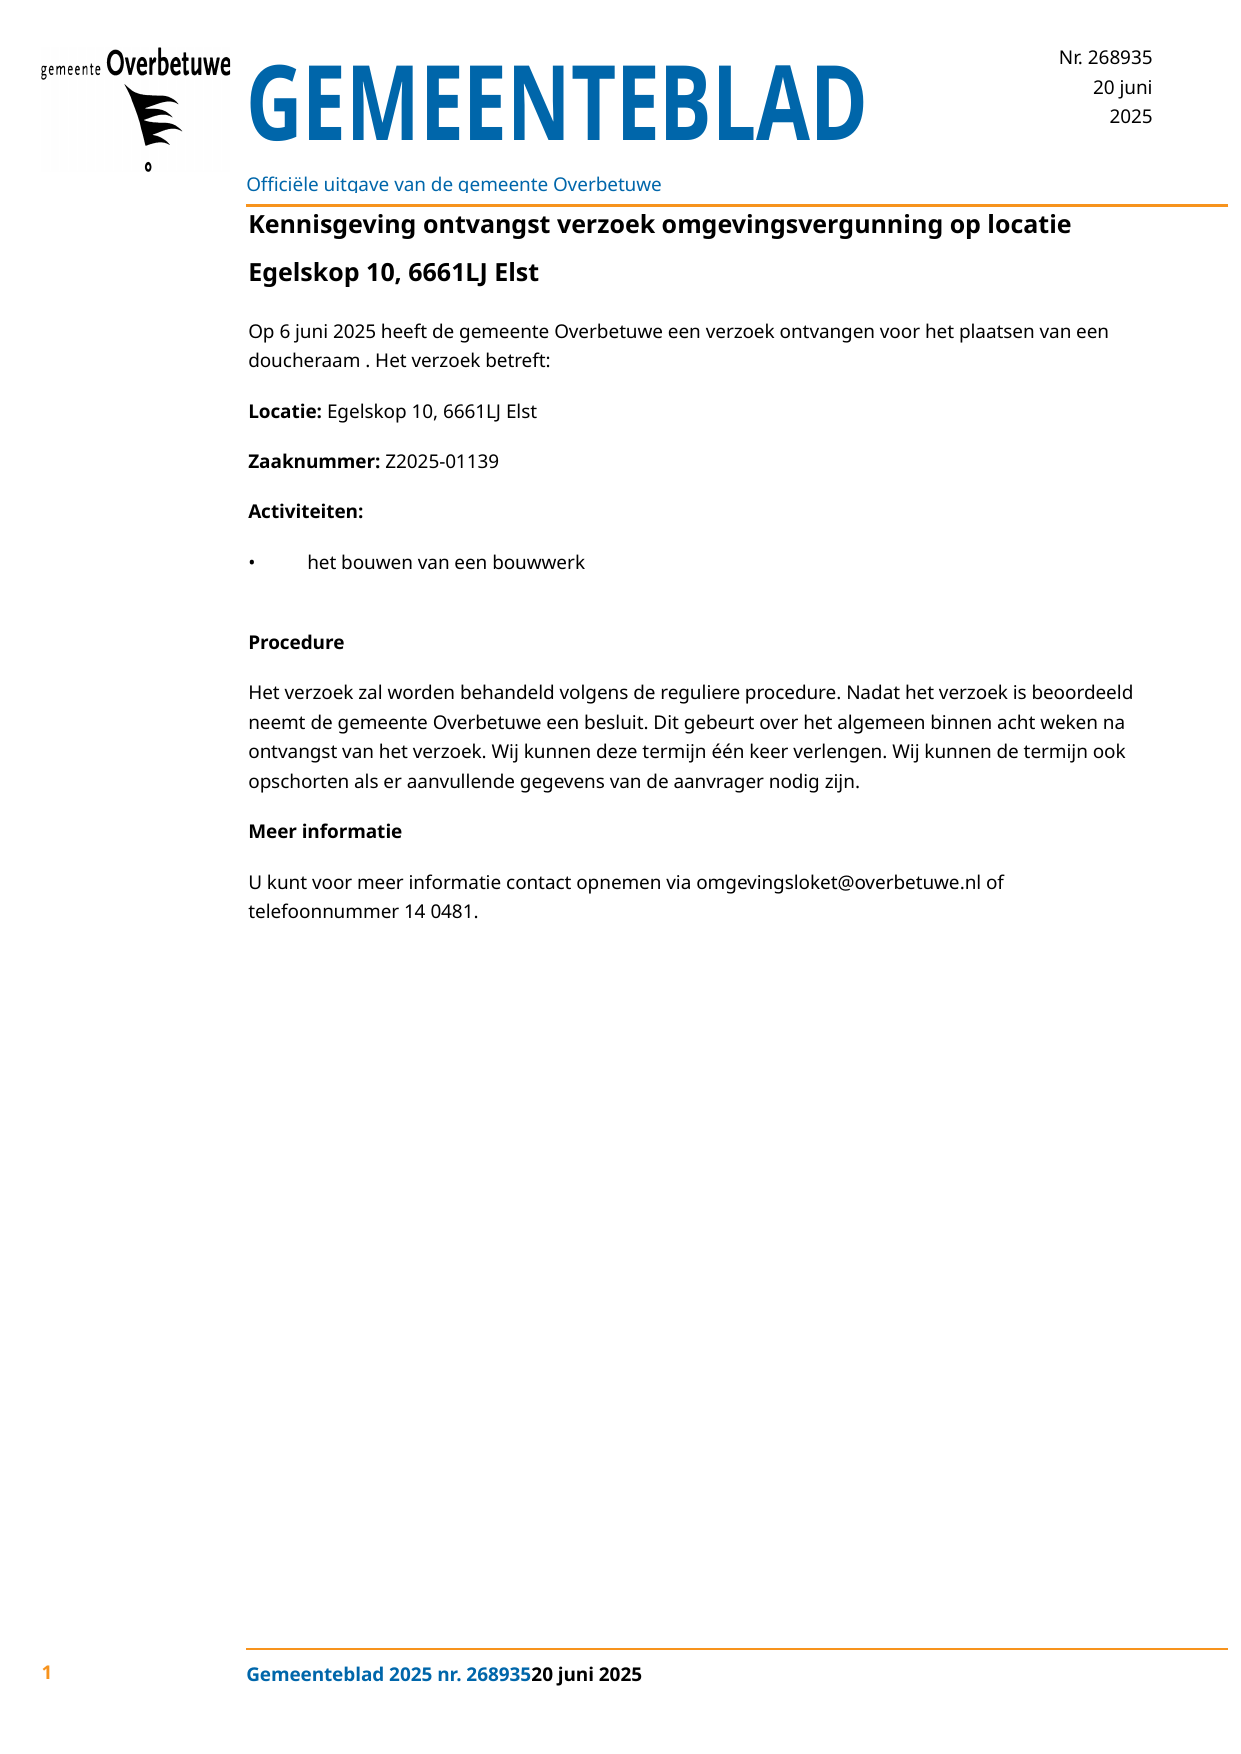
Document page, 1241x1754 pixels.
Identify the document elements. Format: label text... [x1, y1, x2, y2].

text Op 6 juni 2025 heeft de gemeente Overbetuwe een verzoek ontvangen voor het plaatsen van een doucheraam . Het verzoek betreft: [248, 318, 1152, 373]
text Locatie: Egelskop 10, 6661LJ Elst [248, 398, 1152, 424]
text Meer informatie [248, 819, 1152, 844]
list het bouwen van een bouwwerk [248, 549, 1152, 575]
text Kennisgeving ontvangst verzoek omgevingsvergunning op locatie Egelskop 10, 6661LJ Elst [248, 207, 1152, 288]
picture [41, 47, 231, 172]
text U kunt voor meer informatie contact opnemen via omgevingsloket@overbetuwe.nl of telefoonnummer 14 0481. [248, 869, 1152, 924]
text Het verzoek zal worden behandeld volgens de reguliere procedure. Nadat het verzoek is beoordeeld neemt de gemeente Overbetuwe een besluit. Dit gebeurt over het algemeen binnen acht weken na ontvangst van het verzoek. Wij kunnen deze termijn één keer verlengen. Wij kunnen de termijn ook opschorten als er aanvullende gegevens van de aanvrager nodig zijn. [248, 679, 1152, 794]
text Procedure [248, 629, 1152, 655]
text Activiteiten: [248, 499, 1152, 524]
text Zaaknummer: Z2025-01139 [248, 448, 1152, 474]
